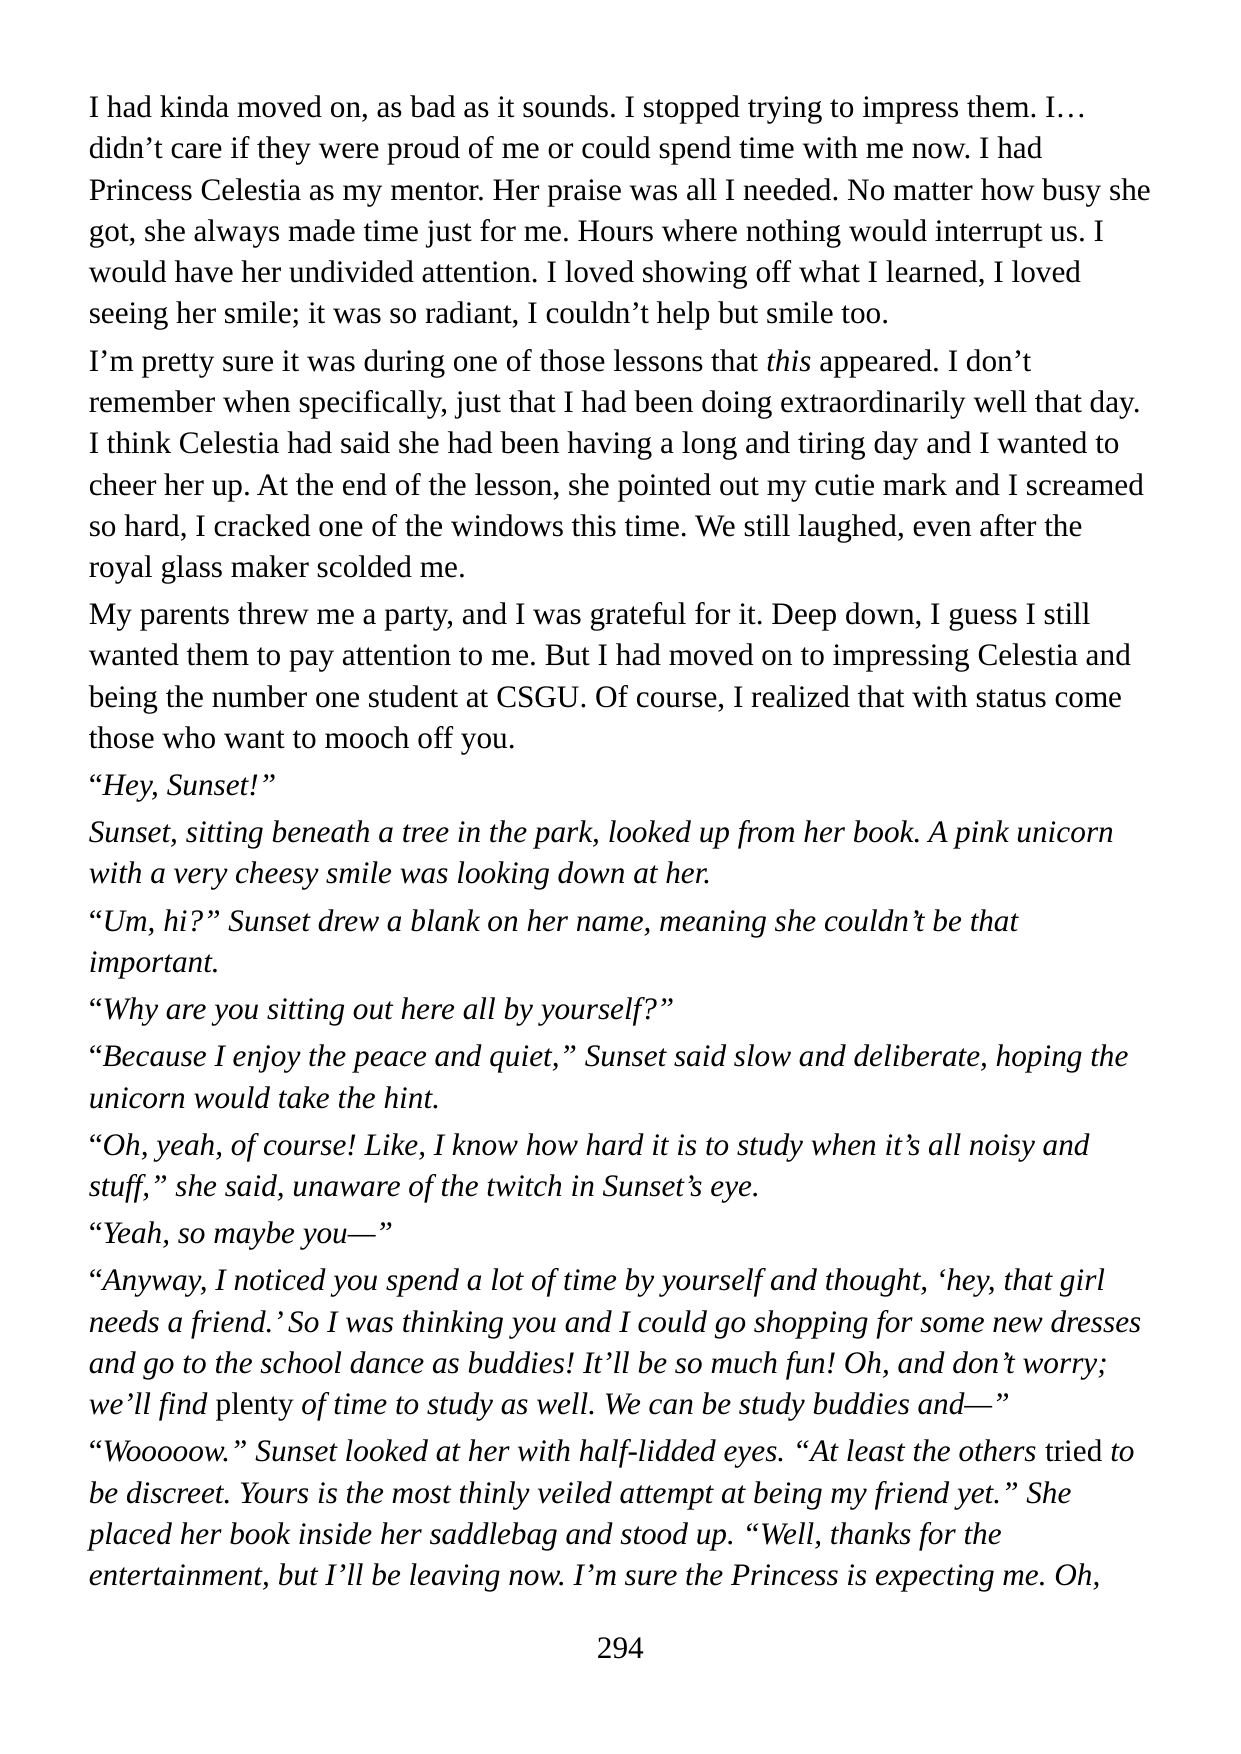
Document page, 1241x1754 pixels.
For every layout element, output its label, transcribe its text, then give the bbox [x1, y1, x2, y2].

text “Anyway, I noticed you spend a lot of time by yourself and thought, ‘hey, that girl needs a friend.’ So I was thinking you and I could go shopping for some new dresses and go to the school dance as buddies! It’ll be so much fun! Oh, and don’t worry; we’ll find plenty of time to study as well. We can be study buddies and—” [88, 1262, 1152, 1421]
text My parents threw me a party, and I was grateful for it. Deep down, I guess I still wanted them to pay attention to me. But I had moved on to impressing Celestia and being the number one student at CSGU. Of course, I realized that with status come those who want to mooch off you. [88, 595, 1152, 755]
text “Yeah, so maybe you—” [88, 1214, 1152, 1250]
text “Wooooow.” Sunset looked at her with half-lidded eyes. “At least the others tried to be discreet. Yours is the most thinly veiled attempt at being my friend yet.” She placed her book inside her saddlebag and stood up. “Well, thanks for the entertainment, but I’ll be leaving now. I’m sure the Princess is expecting me. Oh, [88, 1433, 1152, 1592]
text I’m pretty sure it was during one of those lessons that this appeared. I don’t remember when specifically, just that I had been doing extraordinarily well that day. I think Celestia had said she had been having a long and tiring day and I wanted to cheer her up. At the end of the lesson, she pointed out my cutie mark and I screamed so hard, I cracked one of the windows this time. We still laughed, even after the royal glass maker scolded me. [88, 342, 1152, 584]
text “Um, hi?” Sunset drew a blank on her name, meaning she couldn’t be that important. [88, 902, 1152, 979]
text Sunset, sitting beneath a tree in the park, looked up from her book. A pink unicorn with a very cheesy smile was looking down at her. [88, 813, 1152, 891]
text “Hey, Sunset!” [88, 766, 1152, 802]
text I had kinda moved on, as bad as it sounds. I stopped trying to impress them. I… didn’t care if they were proud of me or could spend time with me now. I had Princess Celestia as my mentor. Her praise was all I needed. No matter how busy she got, she always made time just for me. Hours where nothing would interrupt us. I would have her undivided attention. I loved showing off what I learned, I loved seeing her smile; it was so radiant, I couldn’t help but smile too. [88, 88, 1152, 331]
text “Oh, yeah, of course! Like, I know how hard it is to study when it’s all noisy and stuff,” she said, unaware of the twitch in Sunset’s eye. [88, 1126, 1152, 1203]
text “Because I enjoy the peace and quiet,” Sunset said slow and deliberate, hoping the unicorn would take the hint. [88, 1038, 1152, 1115]
text “Why are you sitting out here all by yourself?” [88, 990, 1152, 1026]
